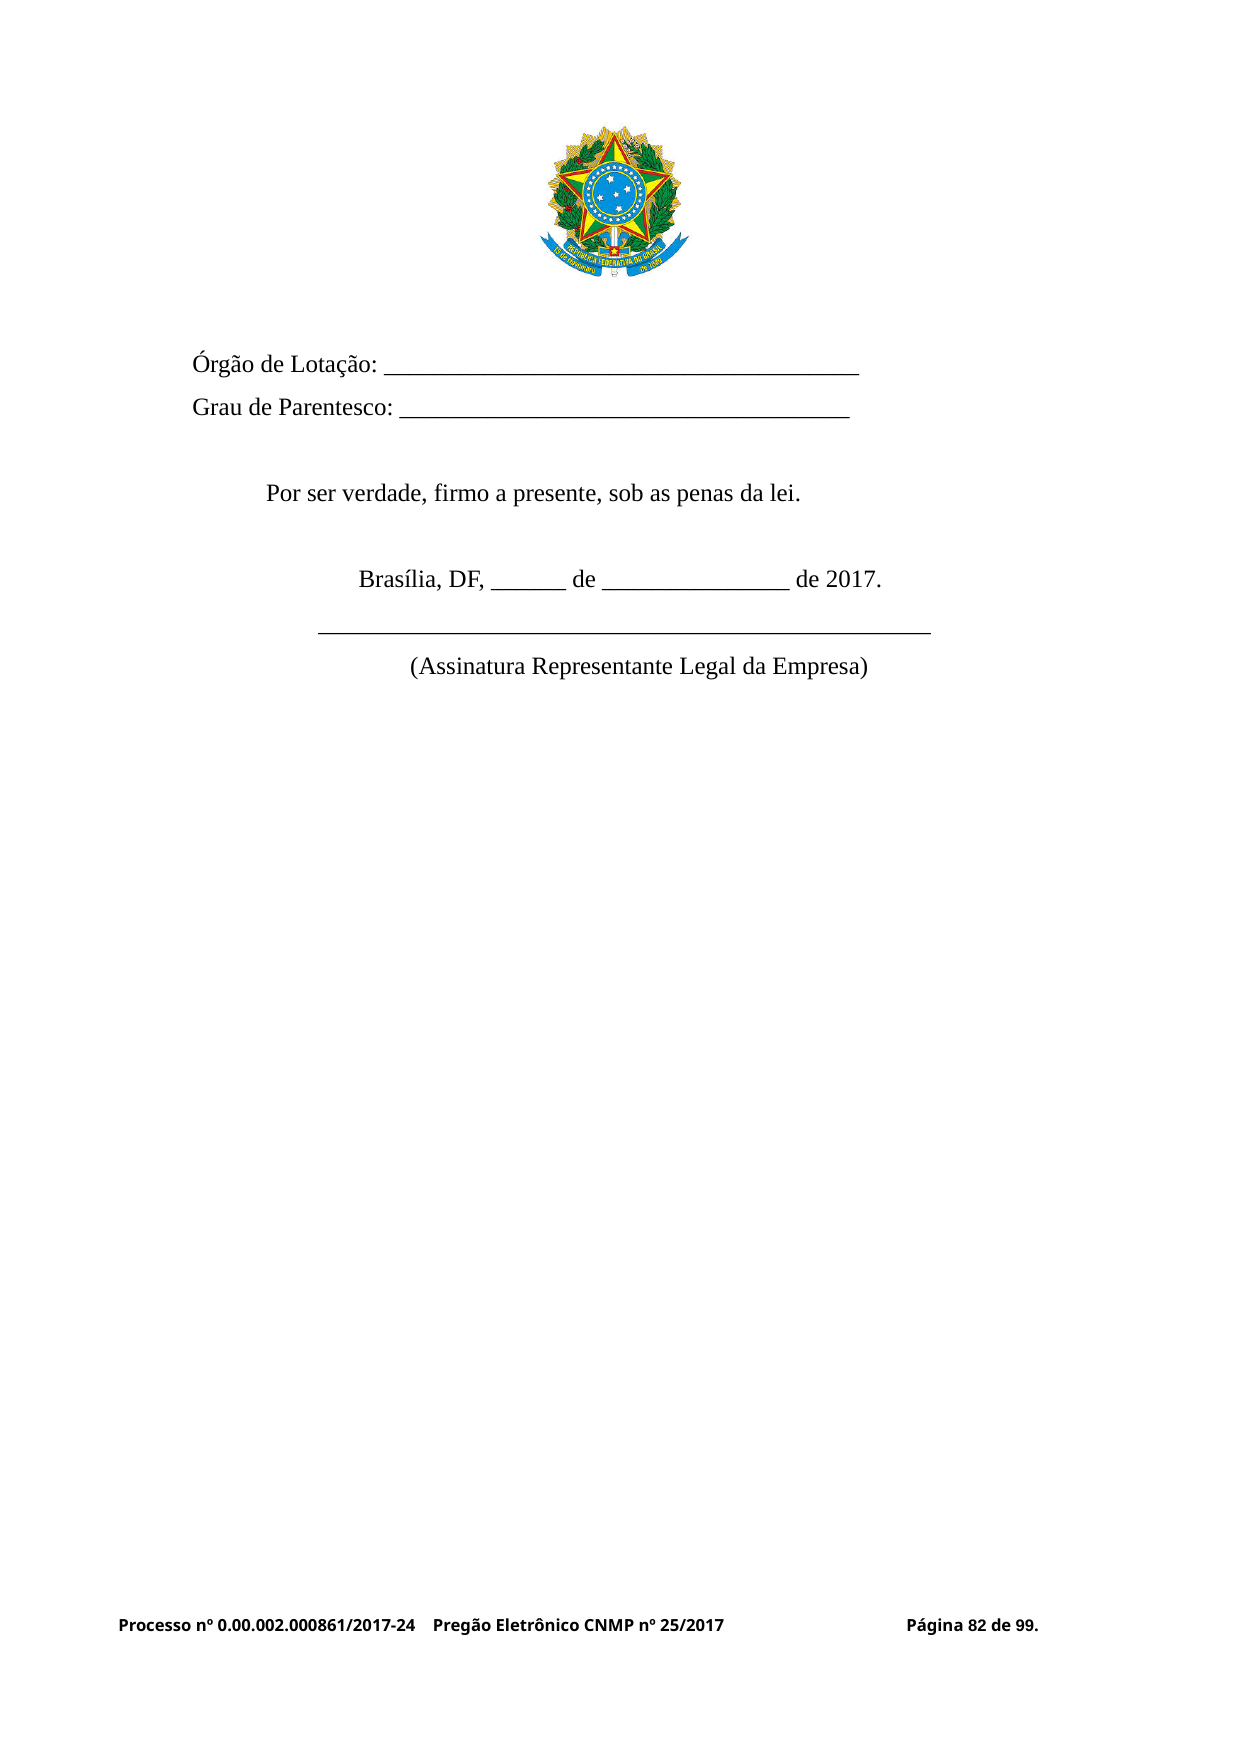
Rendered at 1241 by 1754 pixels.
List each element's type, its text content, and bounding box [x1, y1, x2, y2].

text Por ser verdade, firmo a presente, sob as penas da lei. [118, 478, 1122, 507]
text (Assinatura Representante Legal da Empresa) [156, 651, 1122, 679]
text Brasília, DF, ______ de _______________ de 2017. [118, 564, 1122, 593]
text _________________________________________________ [118, 608, 1124, 636]
text Grau de Parentesco: ____________________________________ [118, 392, 1122, 421]
text Órgão de Lotação: ______________________________________ [118, 349, 1122, 378]
